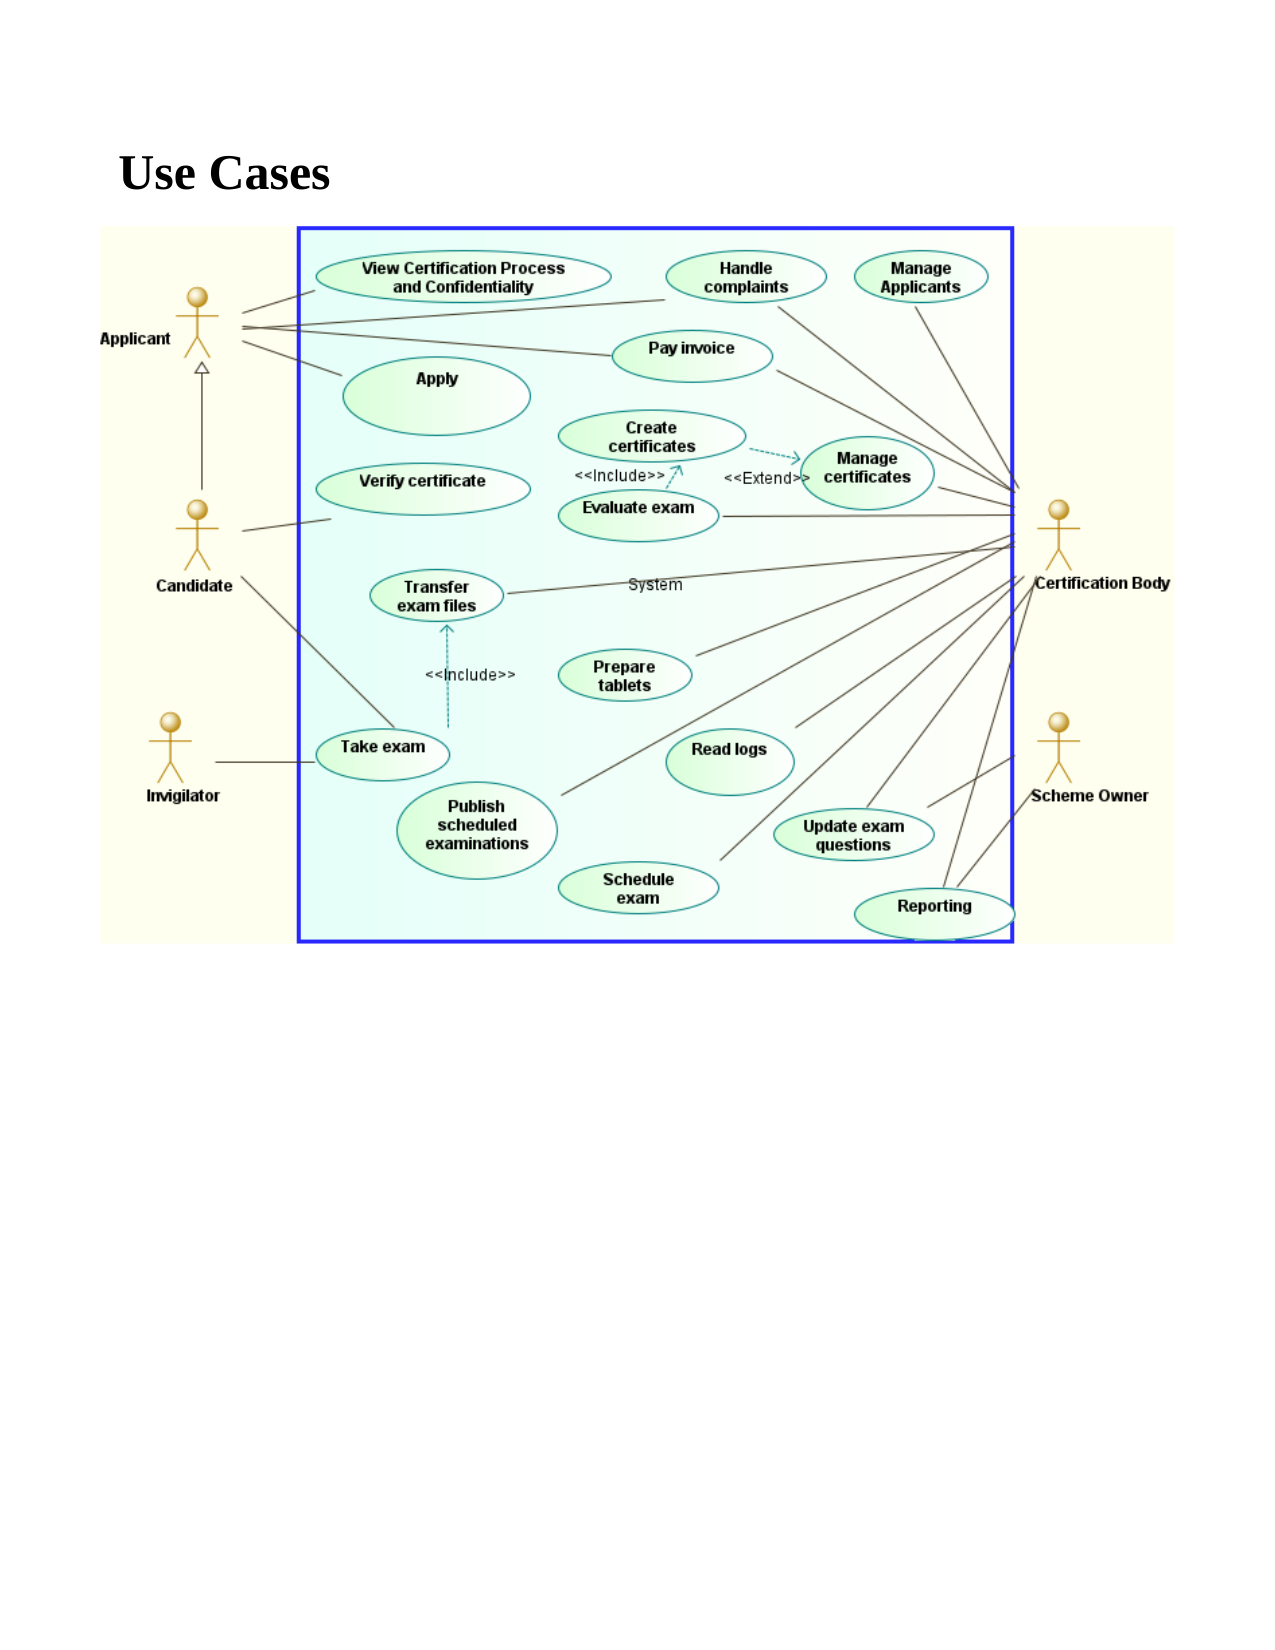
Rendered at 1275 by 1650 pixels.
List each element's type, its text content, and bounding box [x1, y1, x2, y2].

subtitle Use Cases [118, 143, 1157, 201]
picture [87, 213, 1188, 957]
